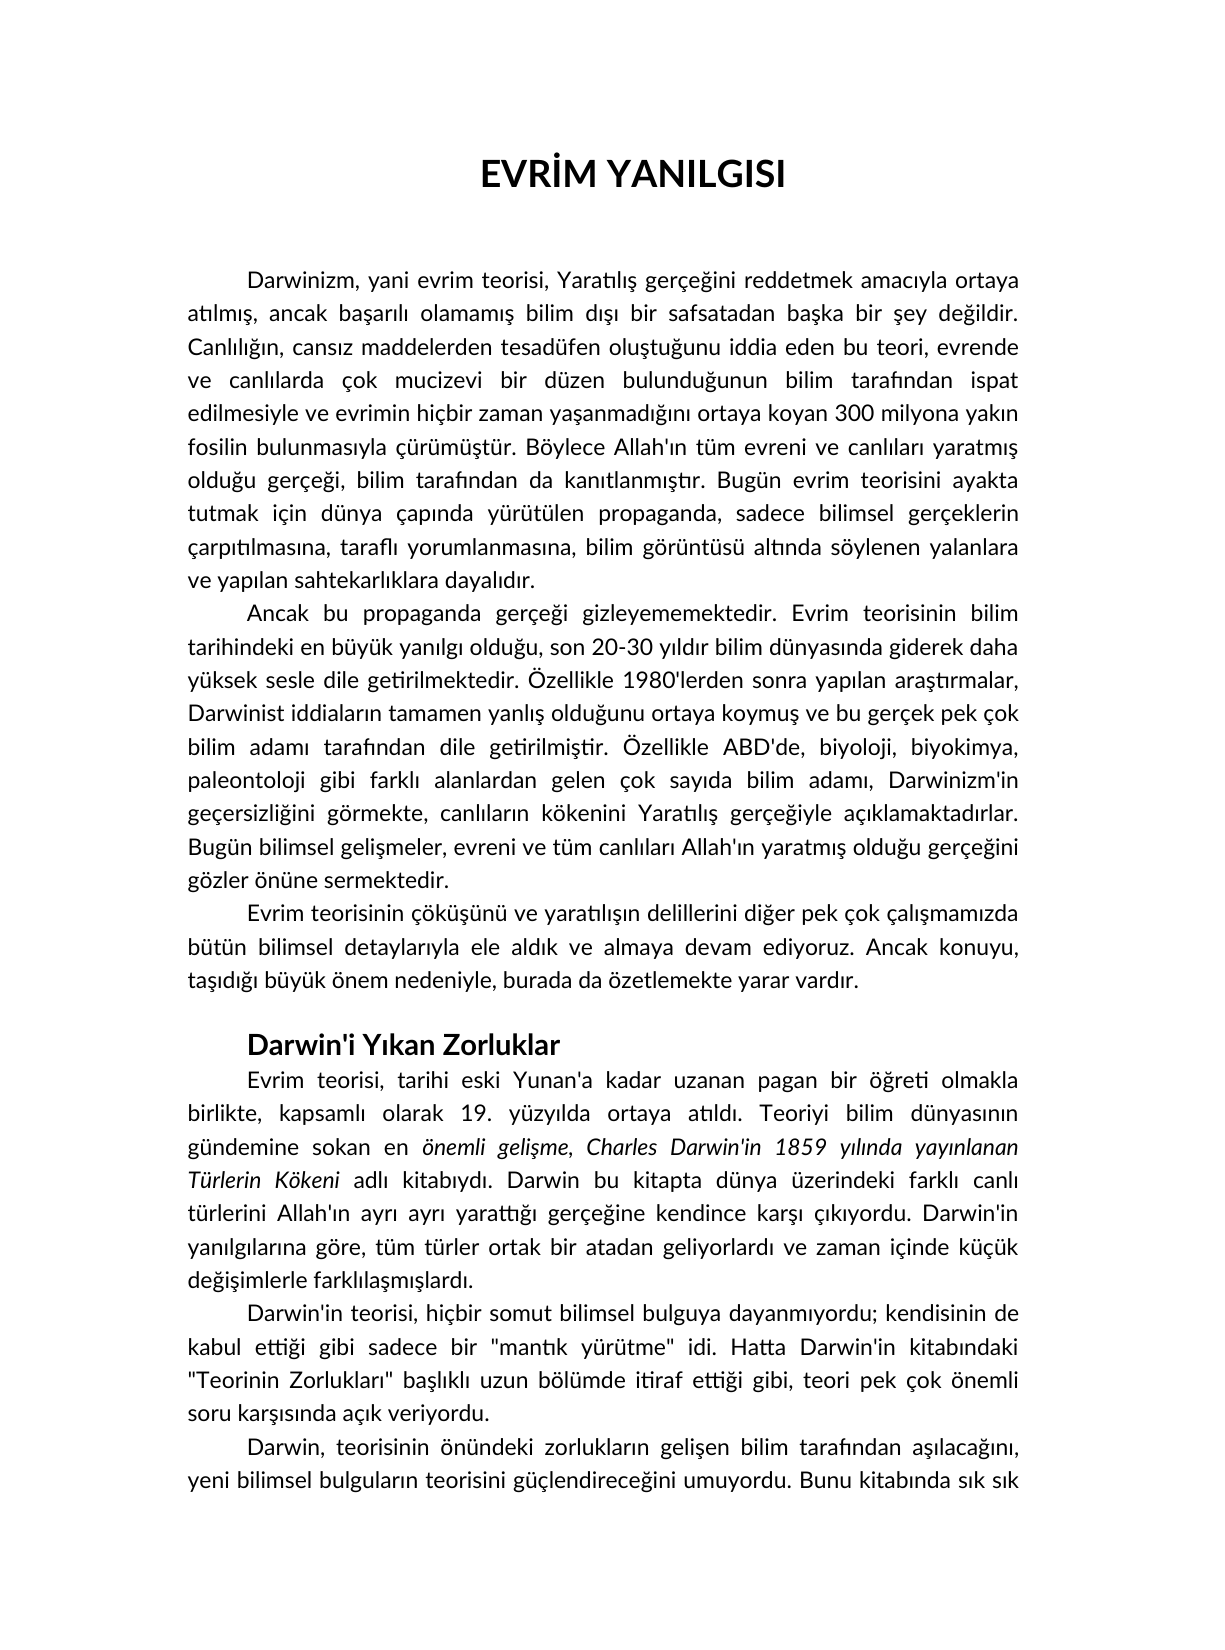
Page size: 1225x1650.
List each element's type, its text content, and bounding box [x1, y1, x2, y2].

text Darwin'i Yıkan Zorluklar [187, 1028, 1020, 1062]
text Evrim teorisinin çöküşünü ve yaratılışın delillerini diğer pek çok çalışmamızda bütün bilimsel detaylarıyla ele aldık ve almaya devam ediyoruz. Ancak konuyu, taşıdığı büyük önem nedeniyle, burada da özetlemekte yarar vardır. [187, 895, 1020, 995]
text Ancak bu propaganda gerçeği gizleyememektedir. Evrim teorisinin bilim tarihindeki en büyük yanılgı olduğu, son 20-30 yıldır bilim dünyasında giderek daha yüksek sesle dile getirilmektedir. Özellikle 1980'lerden sonra yapılan araştırmalar, Darwinist iddiaların tamamen yanlış olduğunu ortaya koymuş ve bu gerçek pek çok bilim adamı tarafından dile getirilmiştir. Özellikle ABD'de, biyoloji, biyokimya, paleontoloji gibi farklı alanlardan gelen çok sayıda bilim adamı, Darwinizm'in geçersizliğini görmekte, canlıların kökenini Yaratılış gerçeğiyle açıklamaktadırlar. Bugün bilimsel gelişmeler, evreni ve tüm canlıları Allah'ın yaratmış olduğu gerçeğini gözler önüne sermektedir. [187, 595, 1020, 895]
text Darwin, teorisinin önündeki zorlukların gelişen bilim tarafından aşılacağını, yeni bilimsel bulguların teorisini güçlendireceğini umuyordu. Bunu kitabında sık sık [187, 1428, 1020, 1495]
text Darwinizm, yani evrim teorisi, Yaratılış gerçeğini reddetmek amacıyla ortaya atılmış, ancak başarılı olamamış bilim dışı bir safsatadan başka bir şey değildir. Canlılığın, cansız maddelerden tesadüfen oluştuğunu iddia eden bu teori, evrende ve canlılarda çok mucizevi bir düzen bulunduğunun bilim tarafından ispat edilmesiyle ve evrimin hiçbir zaman yaşanmadığını ortaya koyan 300 milyona yakın fosilin bulunmasıyla çürümüştür. Böylece Allah'ın tüm evreni ve canlıları yaratmış olduğu gerçeği, bilim tarafından da kanıtlanmıştır. Bugün evrim teorisini ayakta tutmak için dünya çapında yürütülen propaganda, sadece bilimsel gerçeklerin çarpıtılmasına, taraflı yorumlanmasına, bilim görüntüsü altında söylenen yalanlara ve yapılan sahtekarlıklara dayalıdır. [187, 262, 1020, 595]
text EVRİM YANILGISI [187, 150, 1020, 195]
text Evrim teorisi, tarihi eski Yunan'a kadar uzanan pagan bir öğreti olmakla birlikte, kapsamlı olarak 19. yüzyılda ortaya atıldı. Teoriyi bilim dünyasının gündemine sokan en önemli gelişme, Charles Darwin'in 1859 yılında yayınlanan Türlerin Kökeni adlı kitabıydı. Darwin bu kitapta dünya üzerindeki farklı canlı türlerini Allah'ın ayrı ayrı yarattığı gerçeğine kendince karşı çıkıyordu. Darwin'in yanılgılarına göre, tüm türler ortak bir atadan geliyorlardı ve zaman içinde küçük değişimlerle farklılaşmışlardı. [187, 1062, 1020, 1295]
text Darwin'in teorisi, hiçbir somut bilimsel bulguya dayanmıyordu; kendisinin de kabul ettiği gibi sadece bir "mantık yürütme" idi. Hatta Darwin'in kitabındaki "Teorinin Zorlukları" başlıklı uzun bölümde itiraf ettiği gibi, teori pek çok önemli soru karşısında açık veriyordu. [187, 1295, 1020, 1428]
